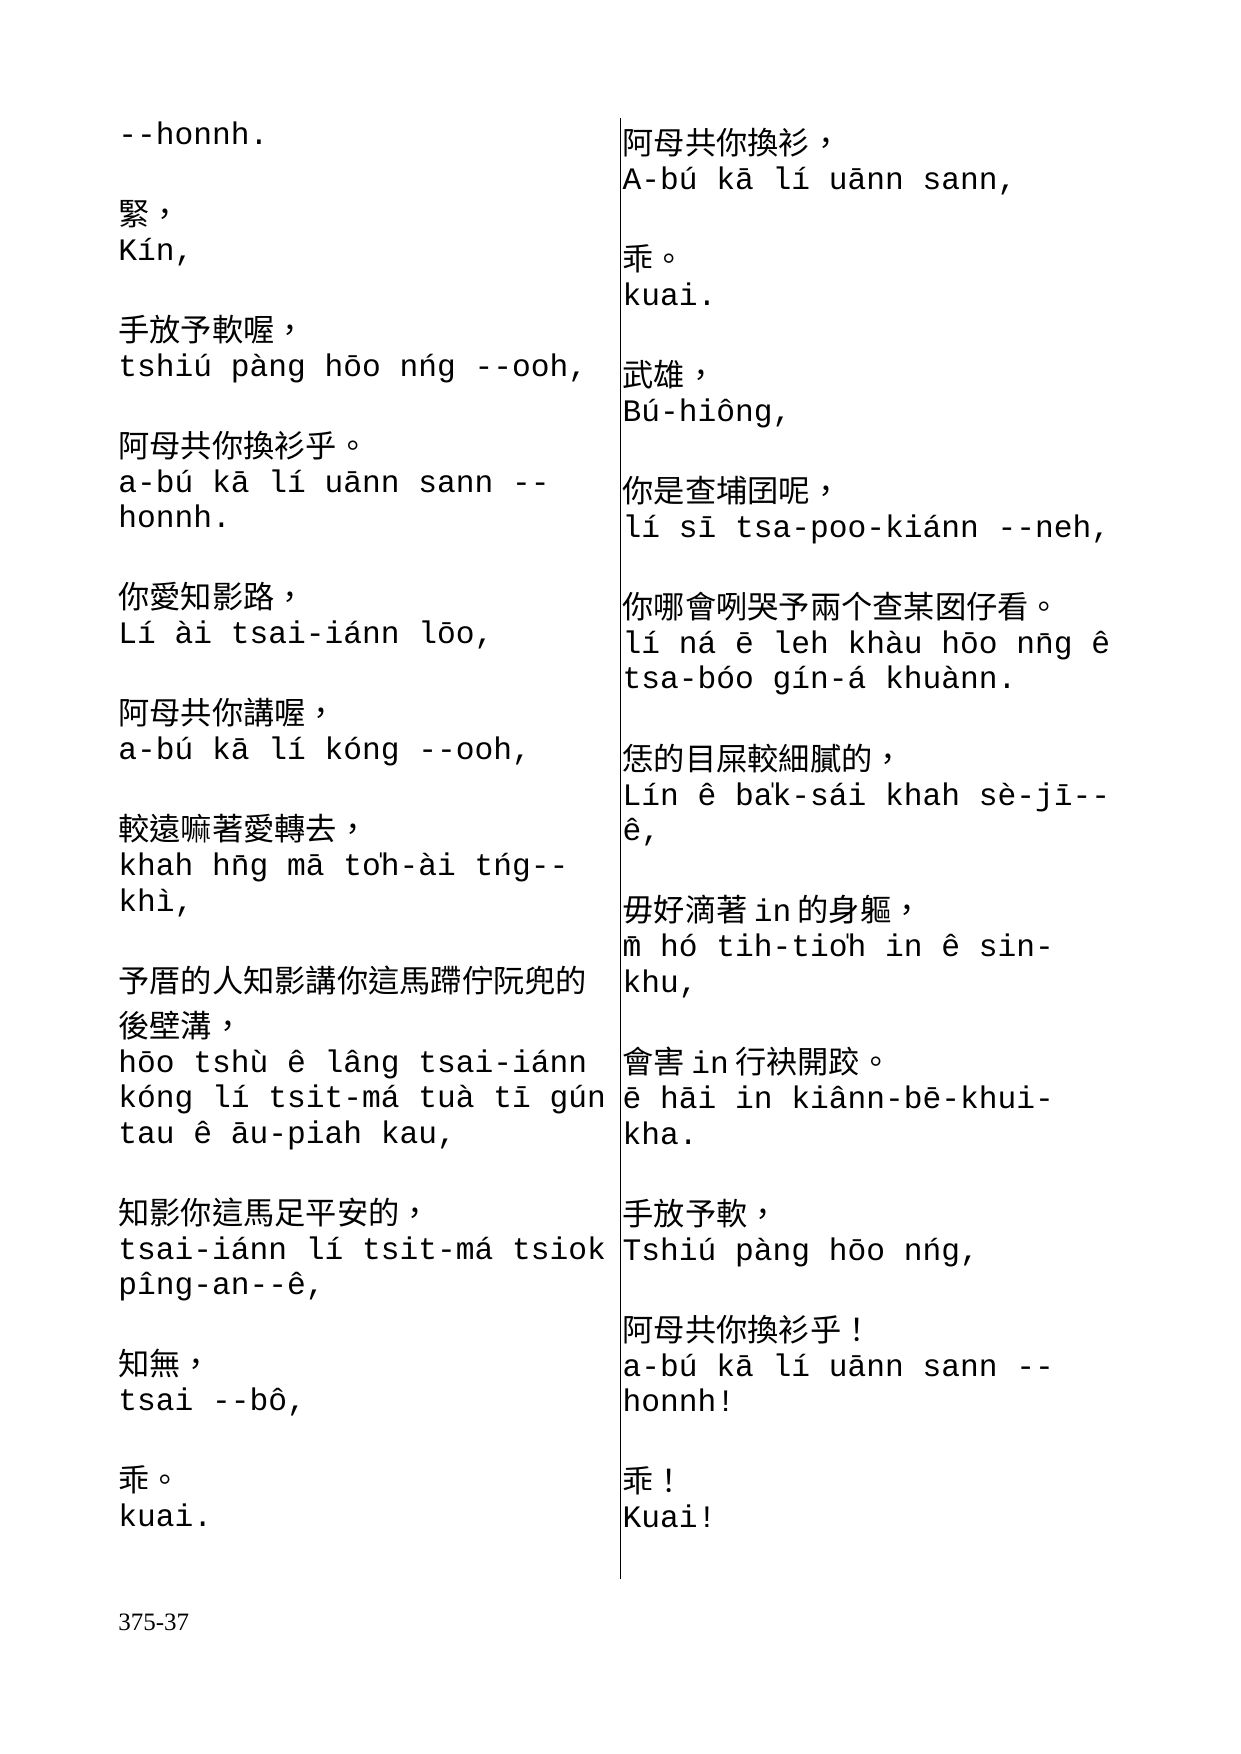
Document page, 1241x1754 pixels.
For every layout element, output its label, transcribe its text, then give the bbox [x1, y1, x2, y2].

text 乖。 [622, 234, 1122, 279]
text 毋好滴著in的身軀， [622, 885, 1122, 931]
text kuai. [622, 279, 1122, 315]
text tsai-iánn lí tsit-má tsiok pîng-an--ê, [118, 1233, 618, 1304]
text 阿母共你換衫乎。 [118, 421, 618, 466]
text a-bú kā lí uānn sann --honnh! [622, 1350, 1122, 1421]
text m̄ hó tih-tio̍h in ê sin-khu, [622, 931, 1122, 1002]
text --honnh. [118, 118, 618, 153]
text Tshiú pàng hōo nńg, [622, 1234, 1122, 1269]
text 較遠嘛著愛轉去， [118, 804, 618, 850]
text 知無， [118, 1339, 618, 1385]
text A-bú kā lí uānn sann, [622, 163, 1122, 199]
text hōo tshù ê lâng tsai-iánn kóng lí tsit-má tuà tī gún tau ê āu-piah kau, [118, 1046, 618, 1153]
text khah hn̄g mā to̍h-ài tńg--khì, [118, 850, 618, 921]
text Kuai! [622, 1502, 1122, 1537]
text 會害in行袂開跤。 [622, 1037, 1122, 1083]
text 你愛知影路， [118, 572, 618, 618]
text tshiú pàng hōo nńg --ooh, [118, 350, 618, 386]
text 你是查埔囝呢， [622, 466, 1122, 511]
text Kín, [118, 234, 618, 269]
text 予厝的人知影講你這馬蹛佇阮兜的後壁溝， [118, 956, 618, 1046]
text 手放予軟， [622, 1189, 1122, 1234]
text 阿母共你換衫乎！ [622, 1305, 1122, 1350]
text 阿母共你講喔， [118, 688, 618, 734]
text lí sī tsa-poo-kiánn --neh, [622, 511, 1122, 547]
text Lí ài tsai-iánn lōo, [118, 618, 618, 653]
text 阿母共你換衫， [622, 118, 1122, 163]
text kuai. [118, 1501, 618, 1536]
text lí ná ē leh khàu hōo nn̄g ê tsa-bóo gín-á khuànn. [622, 627, 1122, 698]
text Lín ê ba̍k-sái khah sè-jī--ê, [622, 779, 1122, 850]
text tsai --bô, [118, 1385, 618, 1420]
text 乖。 [118, 1456, 618, 1501]
text ē hāi in kiânn-bē-khui-kha. [622, 1083, 1122, 1153]
text Bú-hiông, [622, 395, 1122, 431]
text 緊， [118, 189, 618, 234]
text a-bú kā lí uānn sann --honnh. [118, 466, 618, 537]
text 乖！ [622, 1456, 1122, 1502]
text 手放予軟喔， [118, 305, 618, 350]
text a-bú kā lí kóng --ooh, [118, 734, 618, 769]
text 恁的目屎較細膩的， [622, 734, 1122, 779]
text 武雄， [622, 350, 1122, 395]
text 你哪會咧哭予兩个查某囡仔看。 [622, 582, 1122, 627]
text 知影你這馬足平安的， [118, 1188, 618, 1233]
